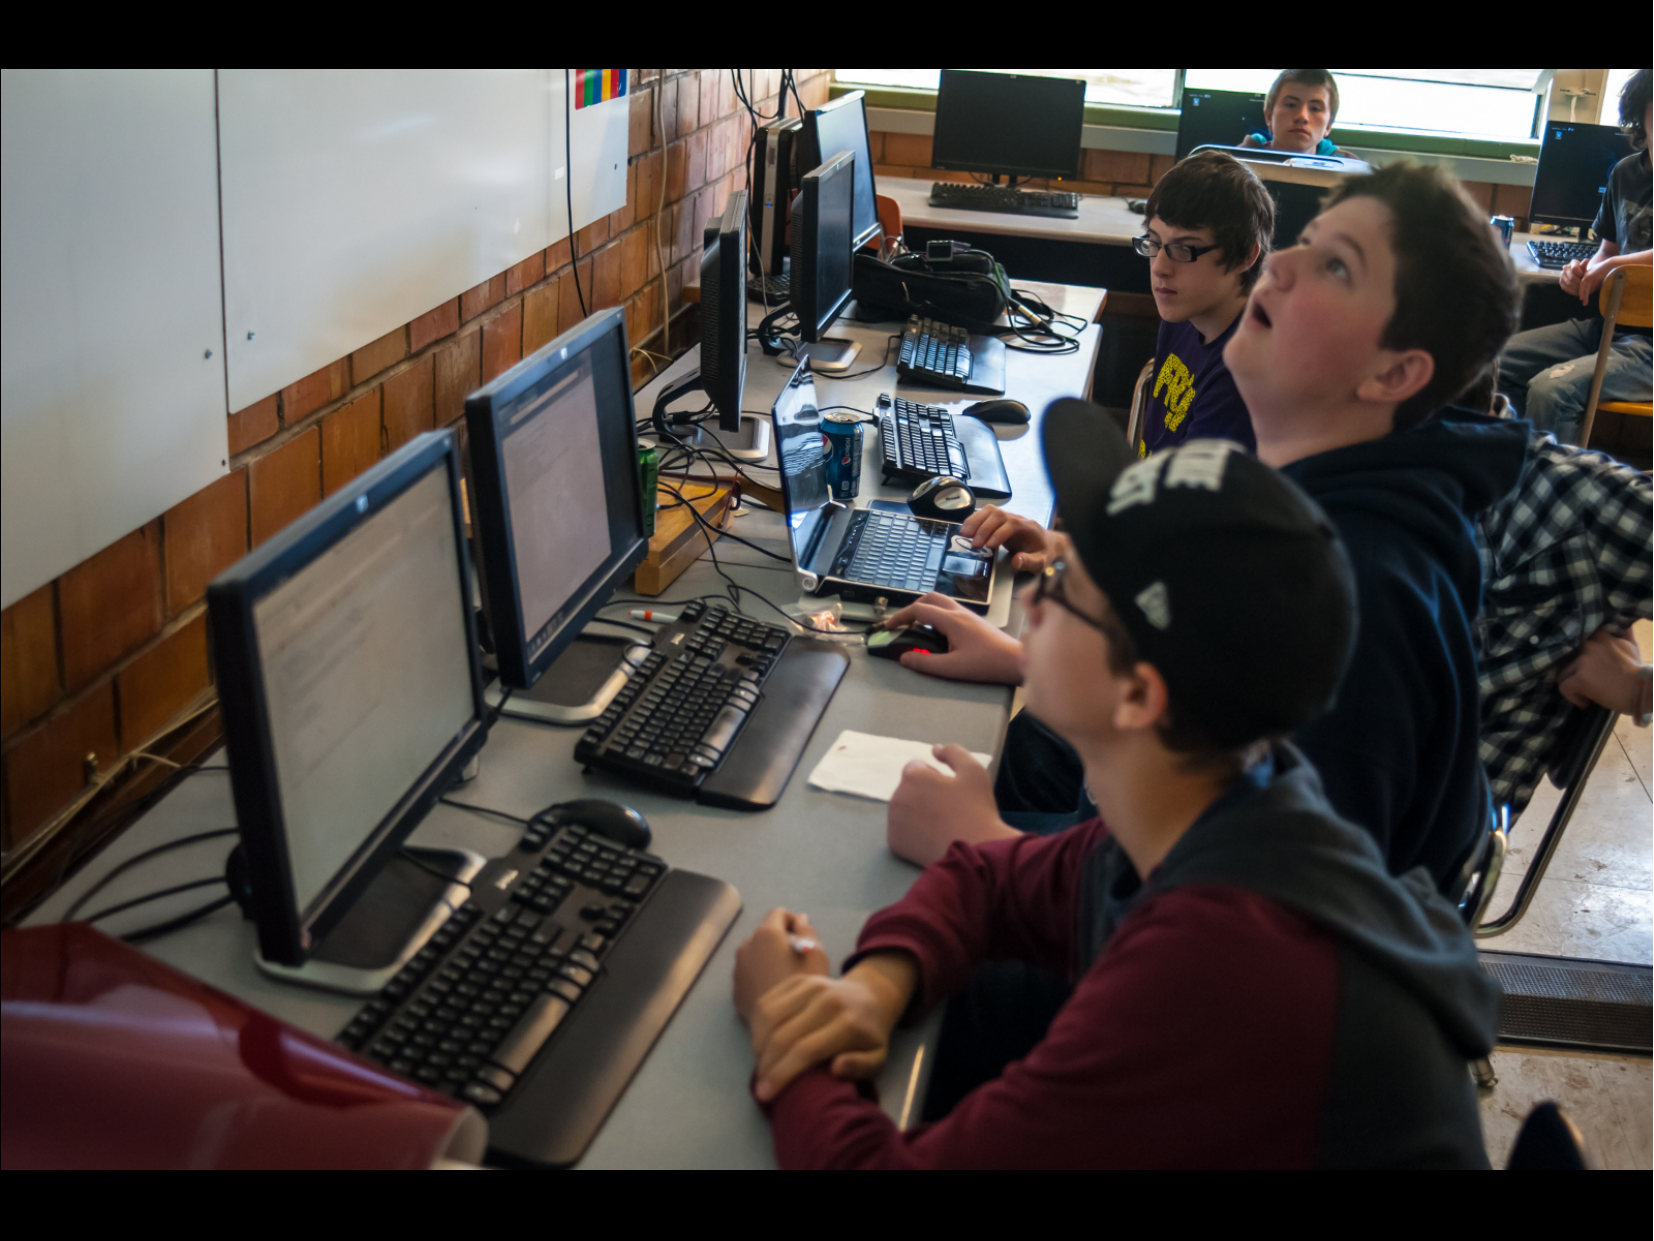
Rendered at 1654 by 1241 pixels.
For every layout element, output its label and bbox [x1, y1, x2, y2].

picture [1, 69, 1653, 1170]
